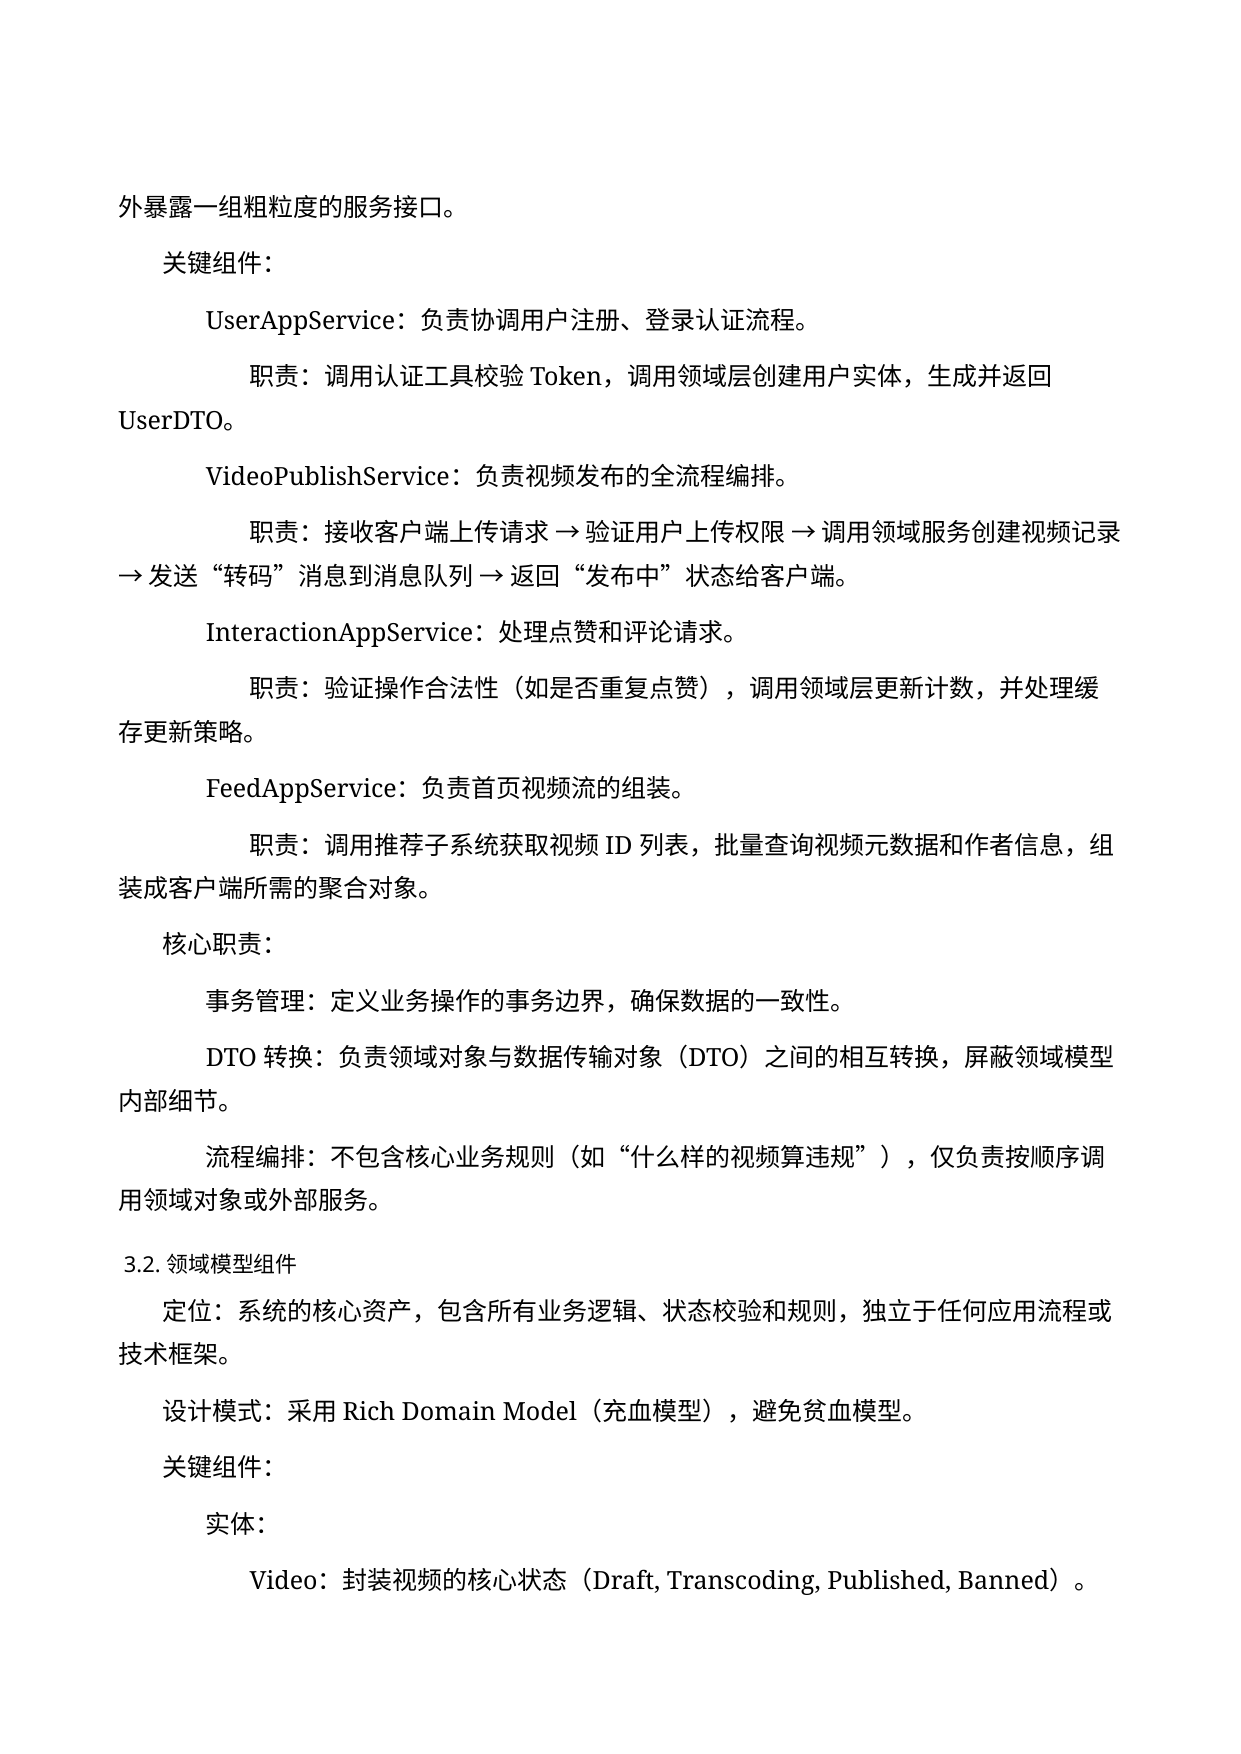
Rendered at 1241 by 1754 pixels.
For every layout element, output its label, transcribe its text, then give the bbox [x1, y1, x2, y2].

text 流程编排：不包含核心业务规则（如“什么样的视频算违规”），仅负责按顺序调用领域对象或外部服务。 [118, 1137, 1122, 1217]
text 关键组件： [118, 1448, 1122, 1484]
text Video：封装视频的核心状态（Draft, Transcoding, Published, Banned）。 [118, 1560, 1122, 1597]
text 职责：调用认证工具校验 Token，调用领域层创建用户实体，生成并返回 UserDTO。 [118, 357, 1122, 436]
text 职责：接收客户端上传请求 → 验证用户上传权限 → 调用领域服务创建视频记录 → 发送“转码”消息到消息队列 → 返回“发布中”状态给客户端。 [118, 513, 1122, 592]
text VideoPublishService：负责视频发布的全流程编排。 [118, 456, 1122, 493]
text 职责：验证操作合法性（如是否重复点赞），调用领域层更新计数，并处理缓存更新策略。 [118, 669, 1122, 749]
text 外暴露一组粗粒度的服务接口。 [118, 188, 1122, 224]
text 核心职责： [118, 925, 1122, 961]
text DTO 转换：负责领域对象与数据传输对象（DTO）之间的相互转换，屏蔽领域模型内部细节。 [118, 1038, 1122, 1117]
text 职责：调用推荐子系统获取视频 ID 列表，批量查询视频元数据和作者信息，组装成客户端所需的聚合对象。 [118, 825, 1122, 905]
text 实体： [118, 1504, 1122, 1540]
text 定位：系统的核心资产，包含所有业务逻辑、状态校验和规则，独立于任何应用流程或技术框架。 [118, 1292, 1122, 1371]
text FeedAppService：负责首页视频流的组装。 [118, 769, 1122, 805]
text UserAppService：负责协调用户注册、登录认证流程。 [118, 300, 1122, 337]
subtitle 领域模型组件 [118, 1247, 1122, 1279]
text 设计模式：采用 Rich Domain Model（充血模型），避免贫血模型。 [118, 1391, 1122, 1428]
text InteractionAppService：处理点赞和评论请求。 [118, 613, 1122, 649]
text 关键组件： [118, 244, 1122, 280]
text 事务管理：定义业务操作的事务边界，确保数据的一致性。 [118, 981, 1122, 1017]
